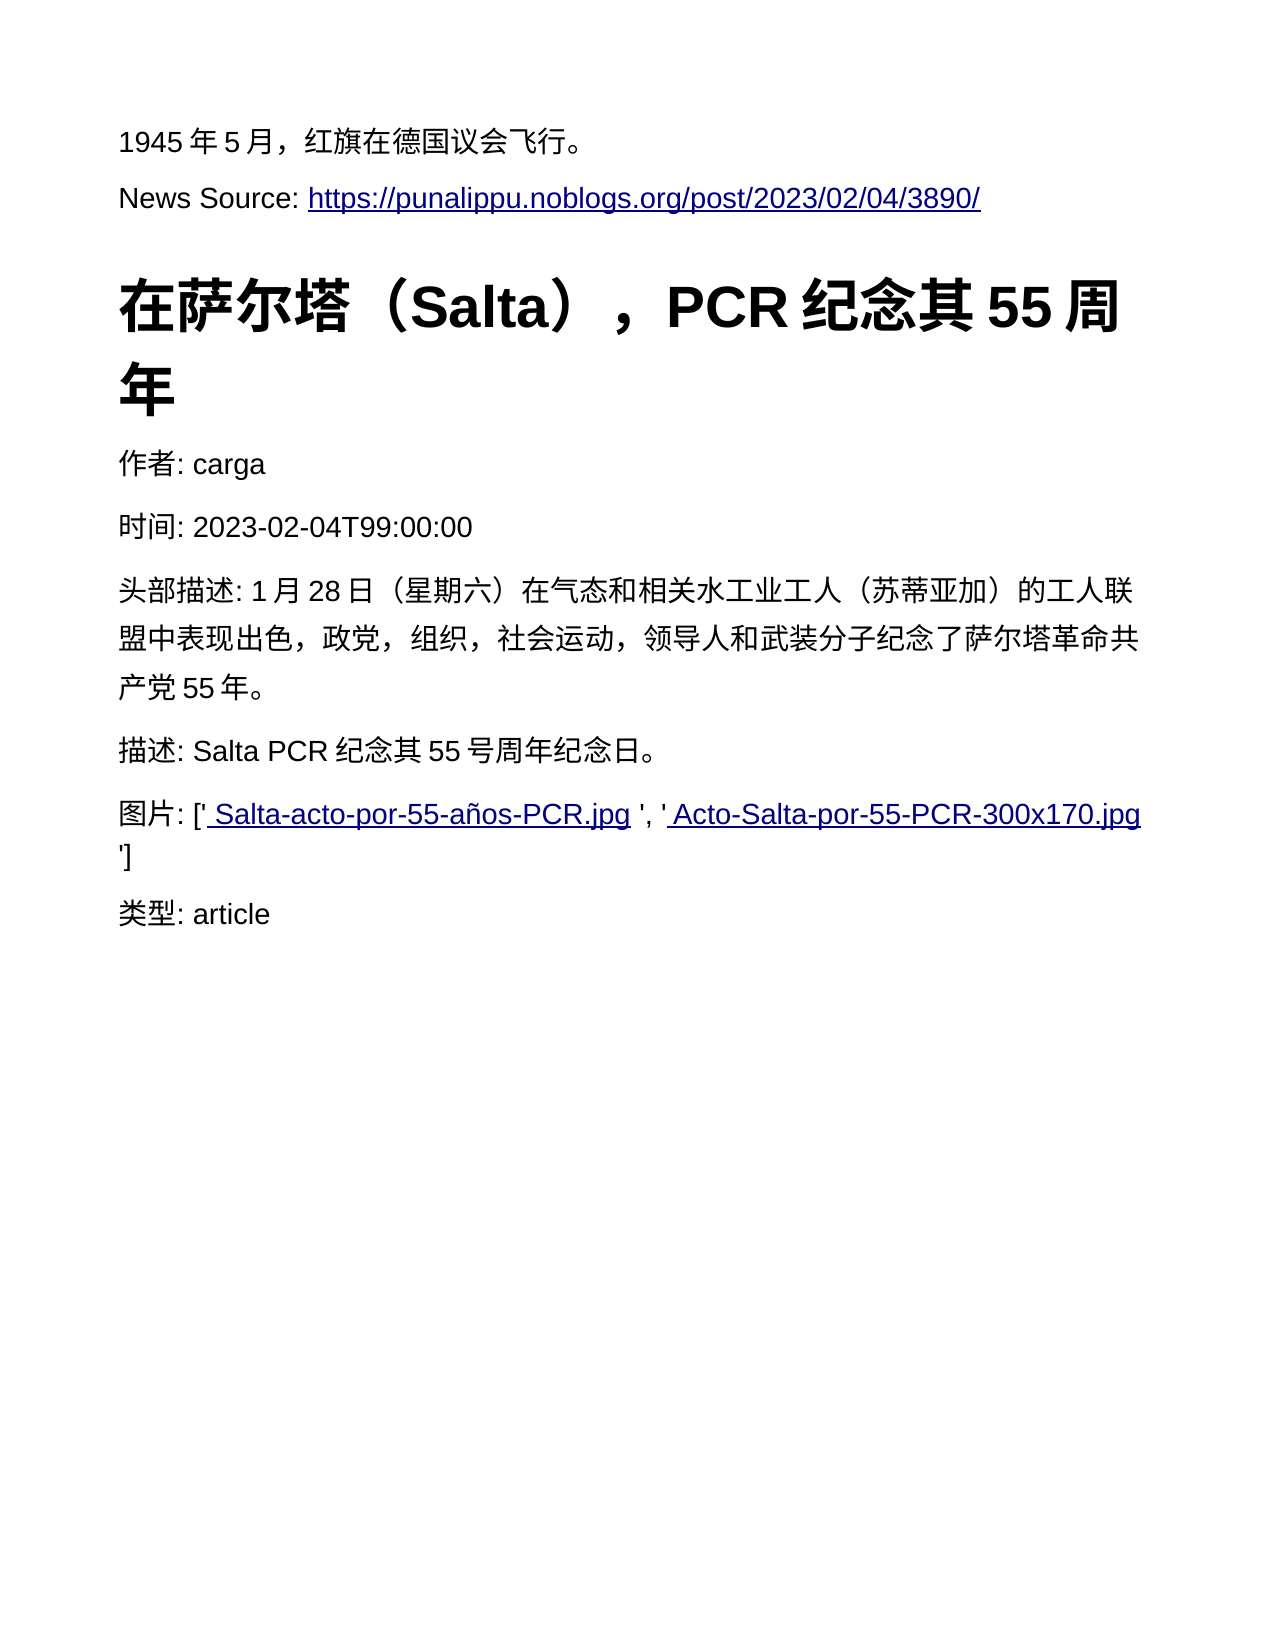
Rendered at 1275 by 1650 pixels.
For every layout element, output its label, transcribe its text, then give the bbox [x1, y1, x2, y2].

text 1945年5月，红旗在德国议会飞行。 [118, 118, 1157, 160]
text 图片: [' Salta-acto-por-55-años-PCR.jpg ', ' Acto-Salta-por-55-PCR-300x170.jpg '] [118, 790, 1157, 871]
text 时间: 2023-02-04T99:00:00 [118, 504, 1157, 546]
text News Source: https://punalippu.noblogs.org/post/2023/02/04/3890/ [118, 181, 1157, 215]
subtitle 在萨尔塔（Salta），PCR纪念其55周年 [118, 259, 1157, 428]
text 类型: article [118, 891, 1157, 933]
text 头部描述: 1月28日（星期六）在气态和相关水工业工人（苏蒂亚加）的工人联盟中表现出色，政党，组织，社会运动，领导人和武装分子纪念了萨尔塔革命共产党55年。 [118, 567, 1157, 706]
text 描述: Salta PCR纪念其55号周年纪念日。 [118, 727, 1157, 769]
text 作者: carga [118, 441, 1157, 483]
